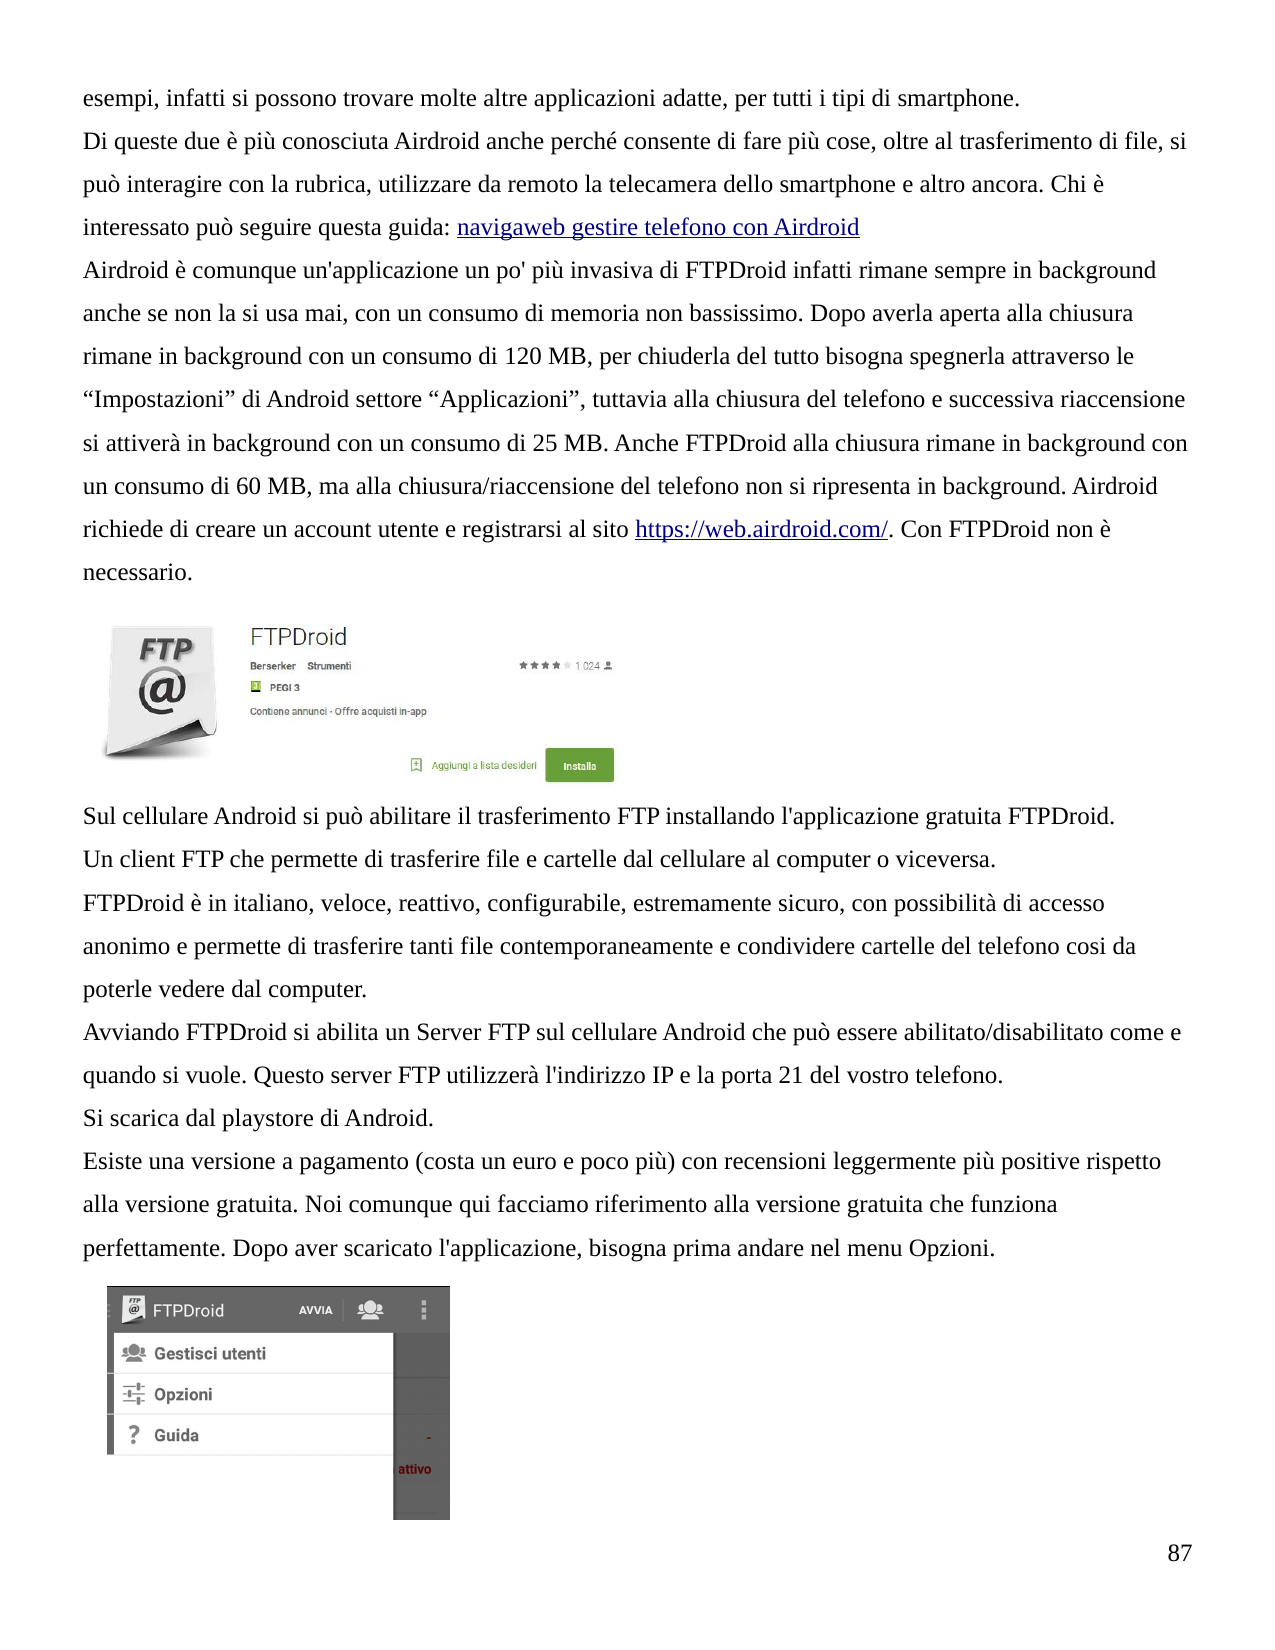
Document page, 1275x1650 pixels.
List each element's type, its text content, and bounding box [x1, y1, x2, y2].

text Di queste due è più conosciuta Airdroid anche perché consente di fare più cose, oltre al trasferimento di file, si può interagire con la rubrica, utilizzare da remoto la telecamera dello smartphone e altro ancora. Chi è interessato può seguire questa guida: navigaweb gestire telefono con Airdroid [83, 126, 1192, 241]
text esempi, infatti si possono trovare molte altre applicazioni adatte, per tutti i tipi di smartphone. [83, 83, 1192, 111]
picture [87, 612, 621, 796]
text Si scarica dal playstore di Android. [83, 1103, 1192, 1132]
text Un client FTP che permette di trasferire file e cartelle dal cellulare al computer o viceversa. [83, 844, 1192, 873]
picture [107, 1286, 450, 1520]
text FTPDroid è in italiano, veloce, reattivo, configurabile, estremamente sicuro, con possibilità di accesso anonimo e permette di trasferire tanti file contemporaneamente e condividere cartelle del telefono cosi da poterle vedere dal computer. [83, 888, 1192, 1003]
text Esiste una versione a pagamento (costa un euro e poco più) con recensioni leggermente più positive rispetto alla versione gratuita. Noi comunque qui facciamo riferimento alla versione gratuita che funziona perfettamente. Dopo aver scaricato l'applicazione, bisogna prima andare nel menu Opzioni. [83, 1146, 1192, 1261]
text Sul cellulare Android si può abilitare il trasferimento FTP installando l'applicazione gratuita FTPDroid. [83, 801, 1192, 830]
text Airdroid è comunque un'applicazione un po' più invasiva di FTPDroid infatti rimane sempre in background anche se non la si usa mai, con un consumo di memoria non bassissimo. Dopo averla aperta alla chiusura rimane in background con un consumo di 120 MB, per chiuderla del tutto bisogna spegnerla attraverso le “Impostazioni” di Android settore “Applicazioni”, tuttavia alla chiusura del telefono e successiva riaccensione si attiverà in background con un consumo di 25 MB. Anche FTPDroid alla chiusura rimane in background con un consumo di 60 MB, ma alla chiusura/riaccensione del telefono non si ripresenta in background. Airdroid richiede di creare un account utente e registrarsi al sito https://web.airdroid.com/. Con FTPDroid non è necessario. [83, 255, 1192, 586]
text Avviando FTPDroid si abilita un Server FTP sul cellulare Android che può essere abilitato/disabilitato come e quando si vuole. Questo server FTP utilizzerà l'indirizzo IP e la porta 21 del vostro telefono. [83, 1017, 1192, 1089]
